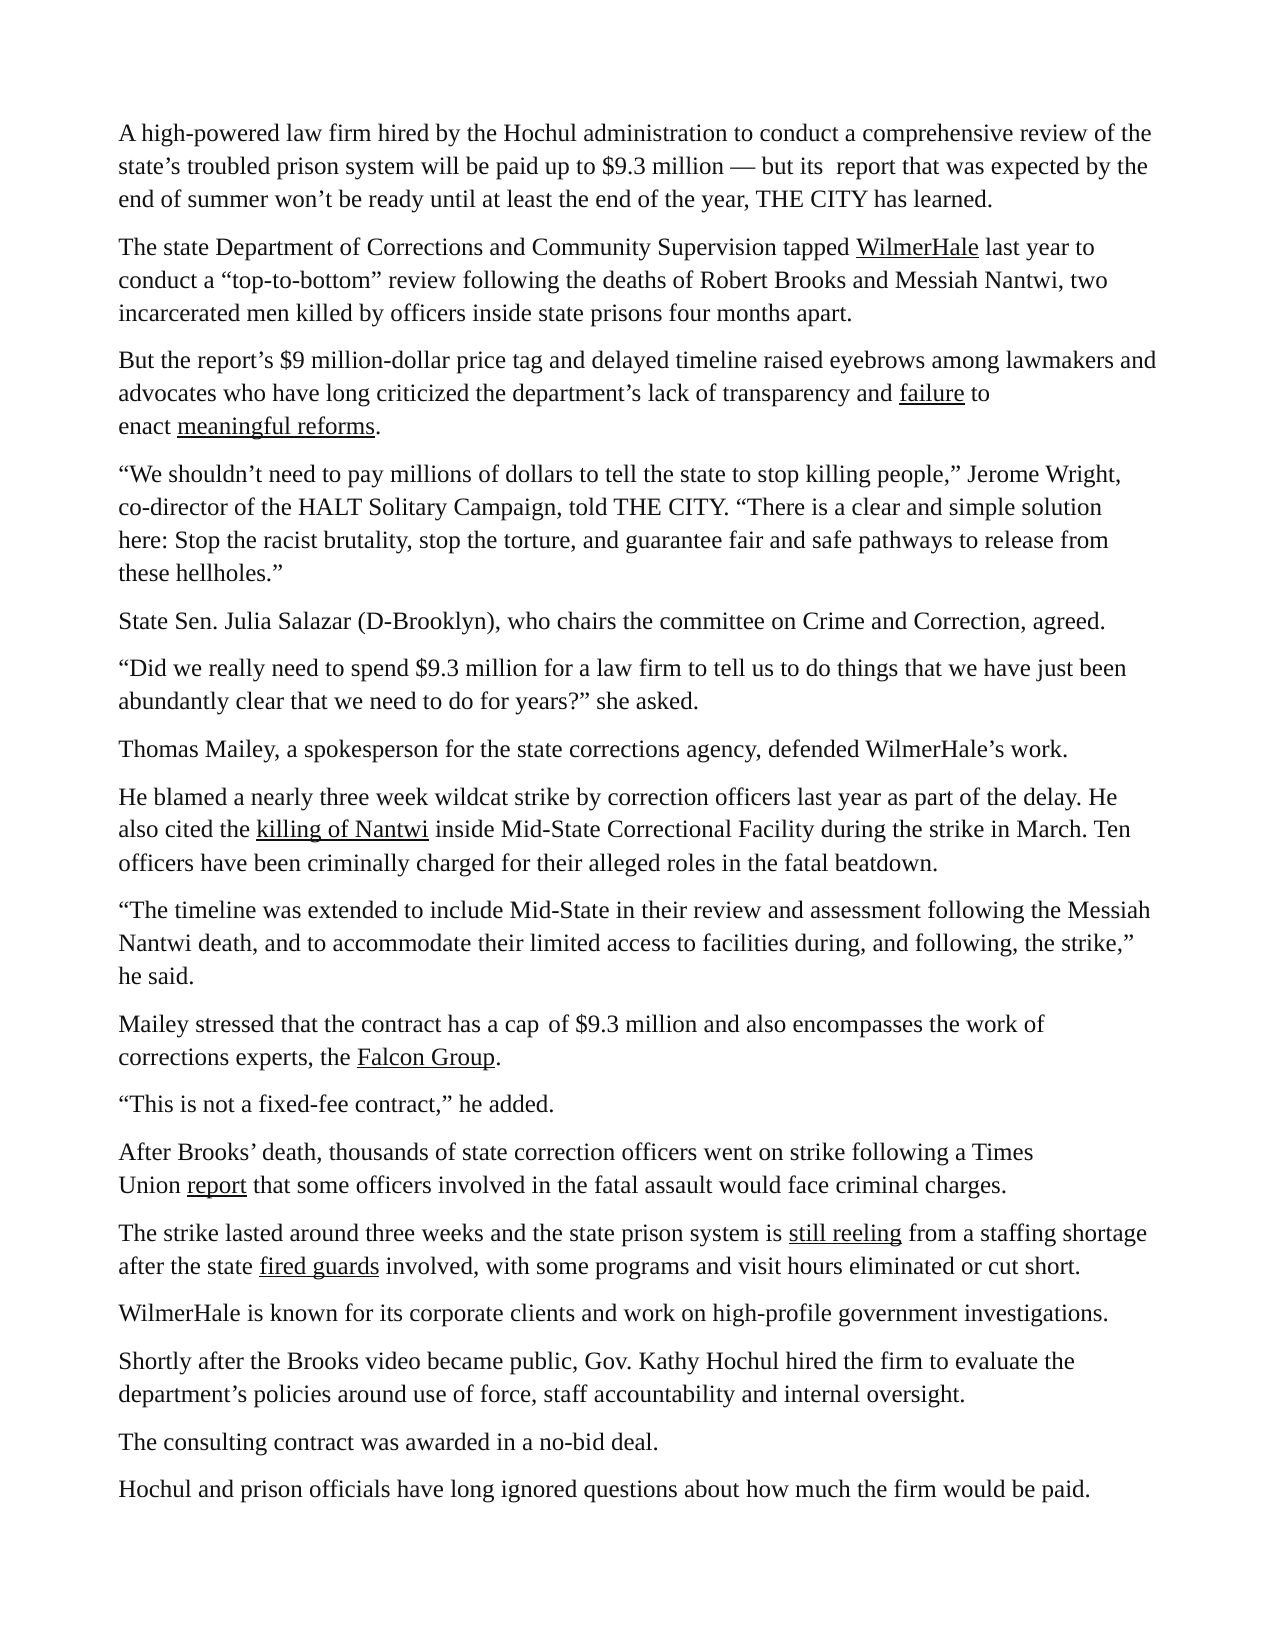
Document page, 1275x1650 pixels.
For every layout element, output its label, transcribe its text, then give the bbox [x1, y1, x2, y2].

text He blamed a nearly three week wildcat strike by correction officers last year as part of the delay. He also cited the killing of Nantwi inside Mid-State Correctional Facility during the strike in March. Ten officers have been criminally charged for their alleged roles in the fatal beatdown. [118, 782, 1157, 876]
text “This is not a fixed-fee contract,” he added. [118, 1089, 1157, 1118]
text The consulting contract was awarded in a no-bid deal. [118, 1427, 1157, 1455]
text After Brooks’ death, thousands of state correction officers went on strike following a Times Union report that some officers involved in the fatal assault would face criminal charges. [118, 1137, 1157, 1199]
text “The timeline was extended to include Mid-State in their review and assessment following the Messiah Nantwi death, and to accommodate their limited access to facilities during, and following, the strike,” he said. [118, 895, 1157, 990]
text But the report’s $9 million-dollar price tag and delayed timeline raised eyebrows among lawmakers and advocates who have long criticized the department’s lack of transparency and failure to enact meaningful reforms. [118, 345, 1157, 440]
text Hochul and prison officials have long ignored questions about how much the firm would be paid. [118, 1474, 1157, 1503]
text WilmerHale is known for its corporate clients and work on high-profile government investigations. [118, 1298, 1157, 1327]
text State Sen. Julia Salazar (D-Brooklyn), who chairs the committee on Crime and Correction, agreed. [118, 606, 1157, 634]
text Thomas Mailey, a spokesperson for the state corrections agency, defended WilmerHale’s work. [118, 734, 1157, 763]
text “Did we really need to spend $9.3 million for a law firm to tell us to do things that we have just been abundantly clear that we need to do for years?” she asked. [118, 653, 1157, 715]
text “We shouldn’t need to pay millions of dollars to tell the state to stop killing people,” Jerome Wright, co-director of the HALT Solitary Campaign, told THE CITY. “There is a clear and simple solution here: Stop the racist brutality, stop the torture, and guarantee fair and safe pathways to release from these hellholes.” [118, 459, 1157, 587]
text The state Department of Corrections and Community Supervision tapped WilmerHale last year to conduct a “top-to-bottom” review following the deaths of Robert Brooks and Messiah Nantwi, two incarcerated men killed by officers inside state prisons four months apart. [118, 232, 1157, 327]
text A high-powered law firm hired by the Hochul administration to conduct a comprehensive review of the state’s troubled prison system will be paid up to $9.3 million — but its report that was expected by the end of summer won’t be ready until at least the end of the year, THE CITY has learned. [118, 118, 1157, 213]
text Shortly after the Brooks video became public, Gov. Kathy Hochul hired the firm to evaluate the department’s policies around use of force, staff accountability and internal oversight. [118, 1346, 1157, 1408]
text Mailey stressed that the contract has a cap of $9.3 million and also encompasses the work of corrections experts, the Falcon Group. [118, 1009, 1157, 1071]
text The strike lasted around three weeks and the state prison system is still reeling from a staffing shortage after the state fired guards involved, with some programs and visit hours eliminated or cut short. [118, 1218, 1157, 1279]
